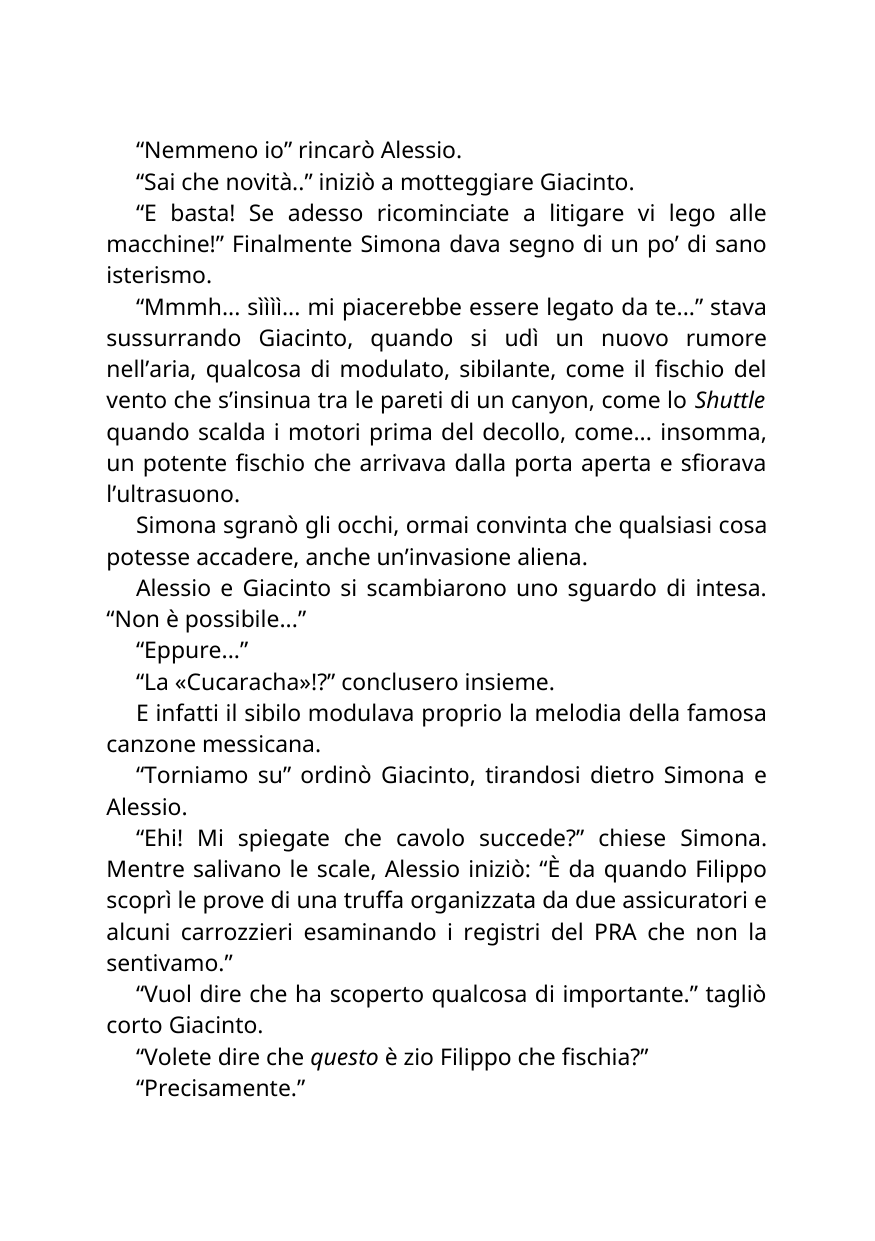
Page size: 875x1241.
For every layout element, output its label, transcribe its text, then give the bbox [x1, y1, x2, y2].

text “Ehi! Mi spiegate che cavolo succede?” chiese Simona. Mentre salivano le scale, Alessio iniziò: “È da quando Filippo scoprì le prove di una truffa organizzata da due assicuratori e alcuni carrozzieri esaminando i registri del PRA che non la sentivamo.” [106, 822, 768, 978]
text Alessio e Giacinto si scambiarono uno sguardo di intesa. “Non è possibile...” [106, 572, 768, 634]
text “Vuol dire che ha scoperto qualcosa di importante.” tagliò corto Giacinto. [106, 978, 768, 1041]
text “E basta! Se adesso ricominciate a litigare vi lego alle macchine!” Finalmente Simona dava segno di un po’ di sano isterismo. [106, 197, 768, 291]
text E infatti il sibilo modulava proprio la melodia della famosa canzone messicana. [106, 697, 768, 759]
text “Sai che novità..” iniziò a motteggiare Giacinto. [106, 166, 768, 197]
text “Eppure...” [106, 634, 768, 666]
text “Torniamo su” ordinò Giacinto, tirandosi dietro Simona e Alessio. [106, 759, 768, 822]
text “Mmmh... sìììì... mi piacerebbe essere legato da te...” stava sussurrando Giacinto, quando si udì un nuovo rumore nell’aria, qualcosa di modulato, sibilante, come il fischio del vento che s’insinua tra le pareti di un canyon, come lo Shuttle quando scalda i motori prima del decollo, come... insomma, un potente fischio che arrivava dalla porta aperta e sfiorava l’ultrasuono. [106, 291, 768, 509]
text “Volete dire che questo è zio Filippo che fischia?” [106, 1041, 768, 1072]
text Simona sgranò gli occhi, ormai convinta che qualsiasi cosa potesse accadere, anche un’invasione aliena. [106, 509, 768, 572]
text “Nemmeno io” rincarò Alessio. [106, 134, 768, 166]
text “La «Cucaracha»!?” conclusero insieme. [106, 666, 768, 697]
text “Precisamente.” [106, 1072, 768, 1103]
